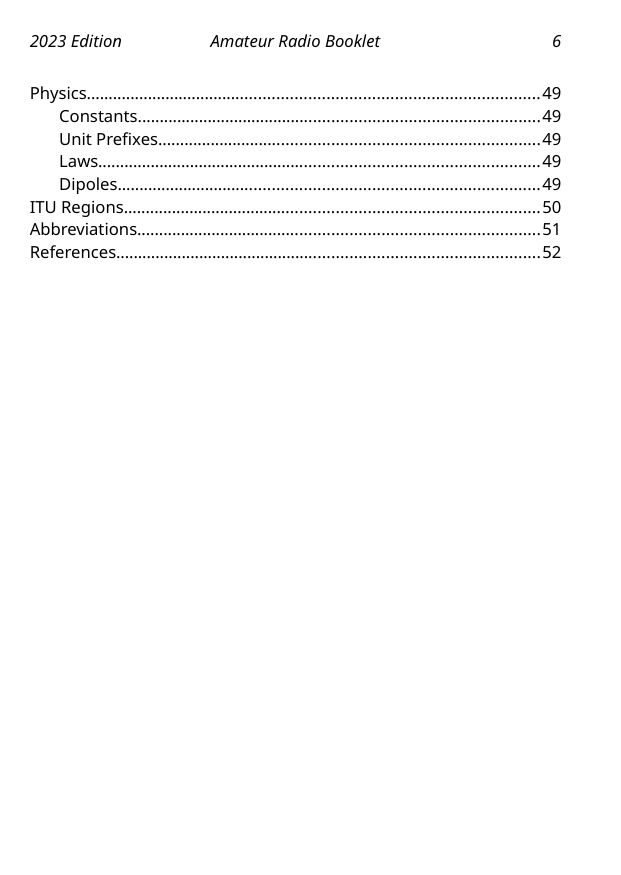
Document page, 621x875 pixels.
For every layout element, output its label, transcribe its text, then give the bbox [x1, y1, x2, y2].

text Physics 49 [29, 82, 561, 104]
text Dipoles 49 [59, 172, 561, 195]
text Constants 49 [59, 104, 561, 127]
text Abbreviations 51 [29, 218, 561, 241]
text References 52 [29, 241, 561, 263]
text ITU Regions 50 [29, 195, 561, 218]
text Laws 49 [59, 150, 561, 172]
text Unit Prefixes 49 [59, 127, 561, 150]
